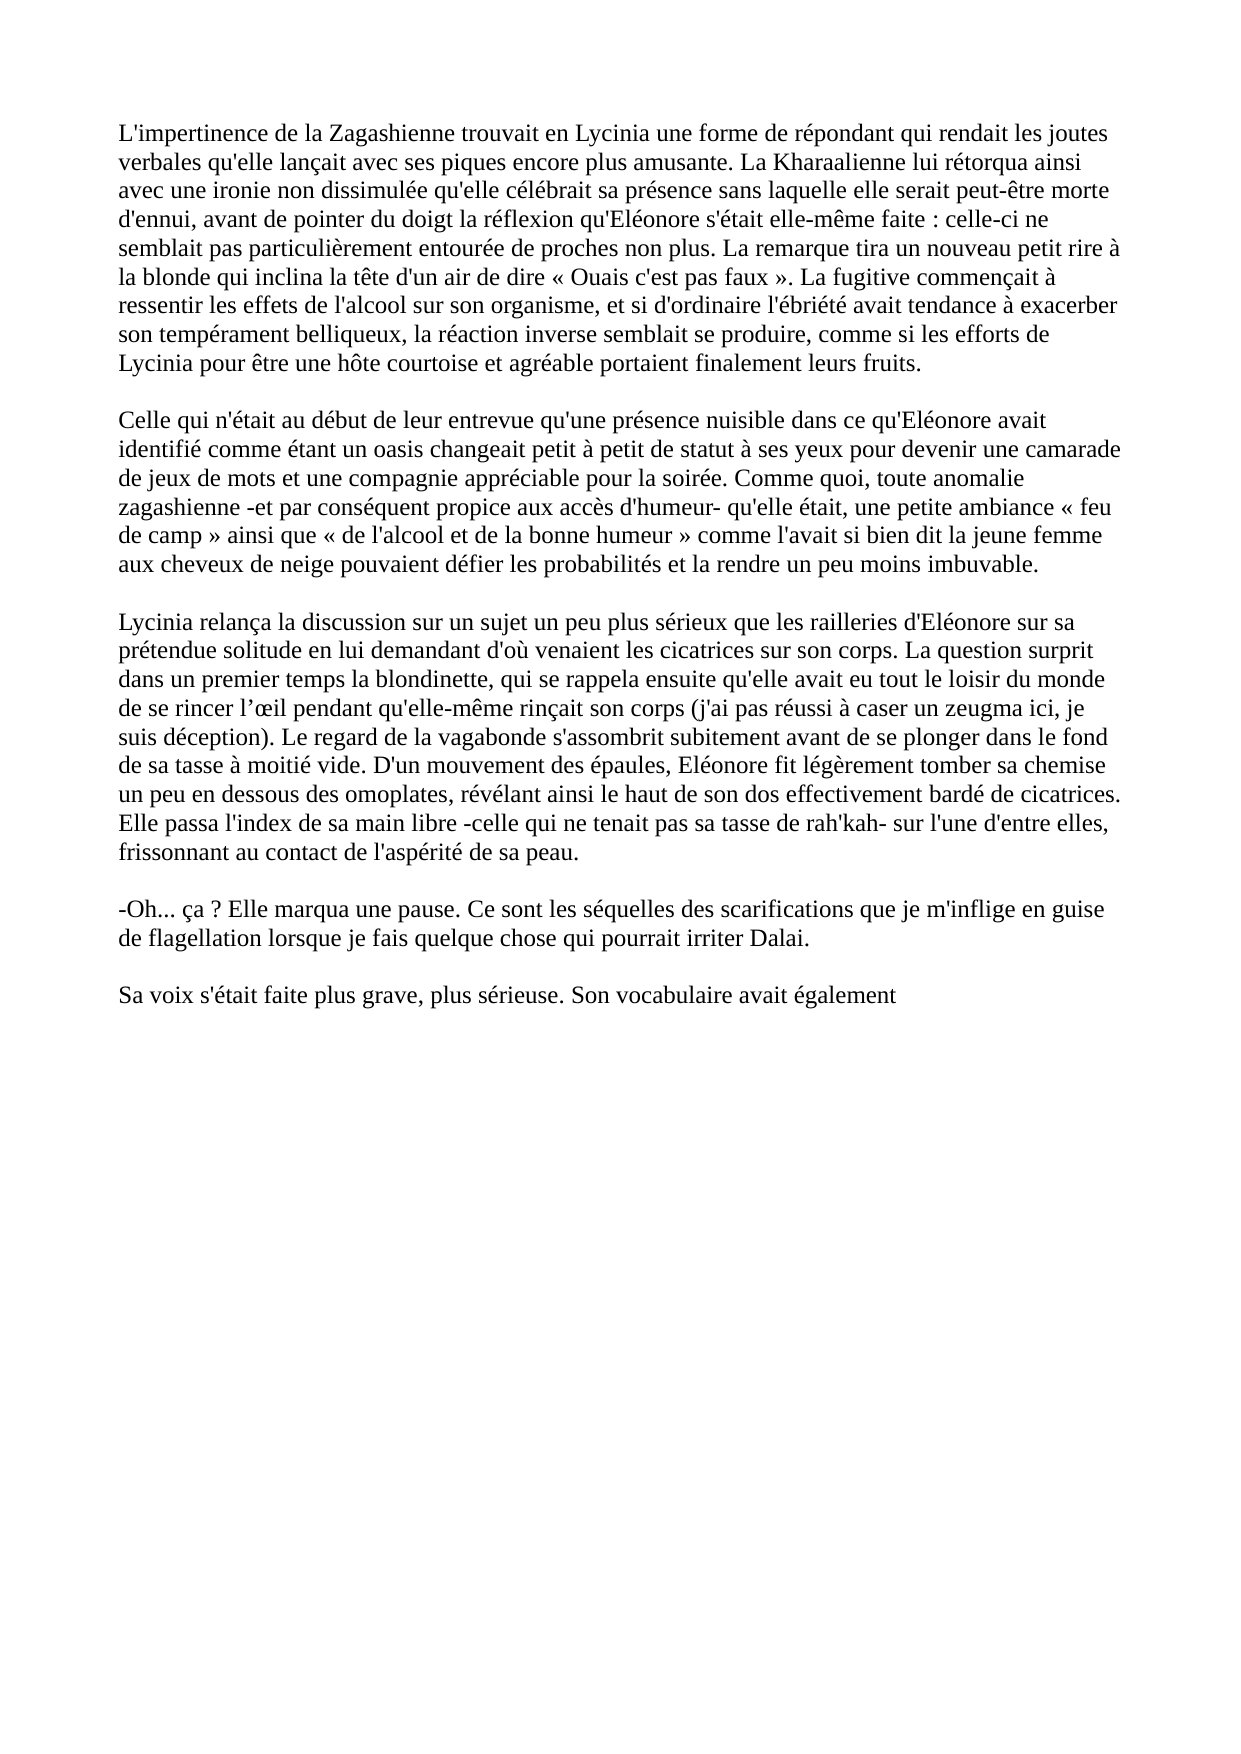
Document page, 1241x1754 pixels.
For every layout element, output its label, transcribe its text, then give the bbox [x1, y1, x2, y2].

text -Oh... ça ? Elle marqua une pause. Ce sont les séquelles des scarifications que je m'inflige en guise de flagellation lorsque je fais quelque chose qui pourrait irriter Dalai. [118, 894, 1122, 952]
text Lycinia relança la discussion sur un sujet un peu plus sérieux que les railleries d'Eléonore sur sa prétendue solitude en lui demandant d'où venaient les cicatrices sur son corps. La question surprit dans un premier temps la blondinette, qui se rappela ensuite qu'elle avait eu tout le loisir du monde de se rincer l’œil pendant qu'elle-même rinçait son corps (j'ai pas réussi à caser un zeugma ici, je suis déception). Le regard de la vagabonde s'assombrit subitement avant de se plonger dans le fond de sa tasse à moitié vide. D'un mouvement des épaules, Eléonore fit légèrement tomber sa chemise un peu en dessous des omoplates, révélant ainsi le haut de son dos effectivement bardé de cicatrices. Elle passa l'index de sa main libre -celle qui ne tenait pas sa tasse de rah'kah- sur l'une d'entre elles, frissonnant au contact de l'aspérité de sa peau. [118, 607, 1122, 866]
text L'impertinence de la Zagashienne trouvait en Lycinia une forme de répondant qui rendait les joutes verbales qu'elle lançait avec ses piques encore plus amusante. La Kharaalienne lui rétorqua ainsi avec une ironie non dissimulée qu'elle célébrait sa présence sans laquelle elle serait peut-être morte d'ennui, avant de pointer du doigt la réflexion qu'Eléonore s'était elle-même faite : celle-ci ne semblait pas particulièrement entourée de proches non plus. La remarque tira un nouveau petit rire à la blonde qui inclina la tête d'un air de dire « Ouais c'est pas faux ». La fugitive commençait à ressentir les effets de l'alcool sur son organisme, et si d'ordinaire l'ébriété avait tendance à exacerber son tempérament belliqueux, la réaction inverse semblait se produire, comme si les efforts de Lycinia pour être une hôte courtoise et agréable portaient finalement leurs fruits. [118, 118, 1122, 377]
text Celle qui n'était au début de leur entrevue qu'une présence nuisible dans ce qu'Eléonore avait identifié comme étant un oasis changeait petit à petit de statut à ses yeux pour devenir une camarade de jeux de mots et une compagnie appréciable pour la soirée. Comme quoi, toute anomalie zagashienne -et par conséquent propice aux accès d'humeur- qu'elle était, une petite ambiance « feu de camp » ainsi que « de l'alcool et de la bonne humeur » comme l'avait si bien dit la jeune femme aux cheveux de neige pouvaient défier les probabilités et la rendre un peu moins imbuvable. [118, 406, 1122, 578]
text Sa voix s'était faite plus grave, plus sérieuse. Son vocabulaire avait également [118, 981, 1122, 1009]
